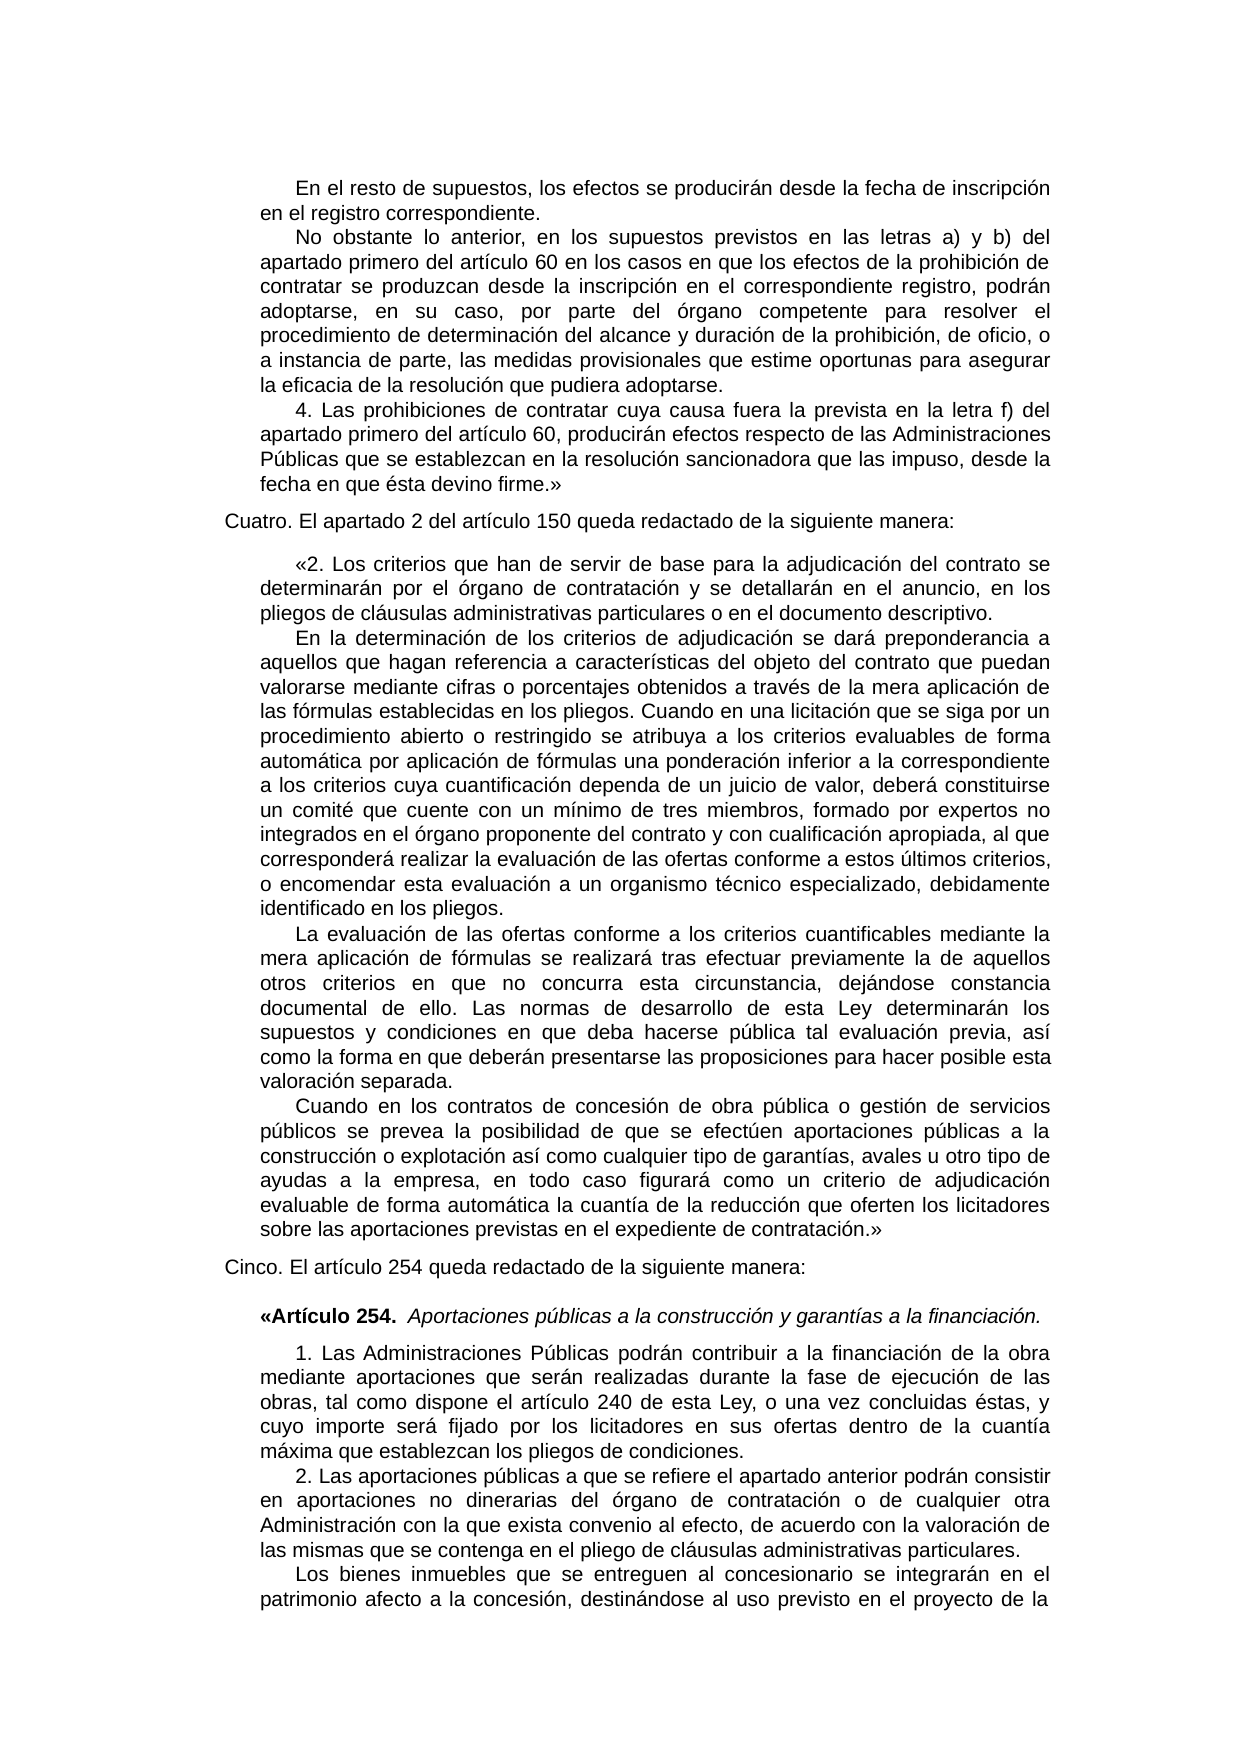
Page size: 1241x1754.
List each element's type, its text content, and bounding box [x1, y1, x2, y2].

text Los bienes inmuebles que se entreguen al concesionario se integrarán en el patrimonio afecto a la concesión, destinándose al uso previsto en el proyecto de la [260, 1562, 1051, 1611]
list Las aportaciones públicas a que se refiere el apartado anterior podrán consistir en aportaciones no dinerarias del órgano de contratación o de cualquier otra Administración con la que exista convenio al efecto, de acuerdo con la valoración de las mismas que se contenga en el pliego de cláusulas administrativas particulares. [260, 1464, 1051, 1561]
text «2. Los criterios que han de servir de base para la adjudicación del contrato se determinarán por el órgano de contratación y se detallarán en el anuncio, en los pliegos de cláusulas administrativas particulares o en el documento descriptivo. [260, 552, 1051, 625]
text Cuando en los contratos de concesión de obra pública o gestión de servicios públicos se prevea la posibilidad de que se efectúen aportaciones públicas a la construcción o explotación así como cualquier tipo de garantías, avales u otro tipo de ayudas a la empresa, en todo caso figurará como un criterio de adjudicación evaluable de forma automática la cuantía de la reducción que oferten los licitadores sobre las aportaciones previstas en el expediente de contratación.» [260, 1094, 1051, 1241]
text Cuatro. El apartado 2 del artículo 150 queda redactado de la siguiente manera: [224, 509, 1167, 533]
list Las prohibiciones de contratar cuya causa fuera la prevista en la letra f) del apartado primero del artículo 60, producirán efectos respecto de las Administraciones Públicas que se establezcan en la resolución sancionadora que las impuso, desde la fecha en que ésta devino firme.» [260, 398, 1051, 495]
text En el resto de supuestos, los efectos se producirán desde la fecha de inscripción en el registro correspondiente. [260, 176, 1051, 224]
list Las Administraciones Públicas podrán contribuir a la financiación de la obra mediante aportaciones que serán realizadas durante la fase de ejecución de las obras, tal como dispone el artículo 240 de esta Ley, o una vez concluidas éstas, y cuyo importe será fijado por los licitadores en sus ofertas dentro de la cuantía máxima que establezcan los pliegos de condiciones. [260, 1340, 1051, 1463]
text Cinco. El artículo 254 queda redactado de la siguiente manera: [224, 1255, 1167, 1279]
text «Artículo 254. Aportaciones públicas a la construcción y garantías a la financiación. [260, 1303, 1167, 1327]
text La evaluación de las ofertas conforme a los criterios cuantificables mediante la mera aplicación de fórmulas se realizará tras efectuar previamente la de aquellos otros criterios en que no concurra esta circunstancia, dejándose constancia documental de ello. Las normas de desarrollo de esta Ley determinarán los supuestos y condiciones en que deba hacerse pública tal evaluación previa, así como la forma en que deberán presentarse las proposiciones para hacer posible esta valoración separada. [260, 922, 1052, 1093]
text En la determinación de los criterios de adjudicación se dará preponderancia a aquellos que hagan referencia a características del objeto del contrato que puedan valorarse mediante cifras o porcentajes obtenidos a través de la mera aplicación de las fórmulas establecidas en los pliegos. Cuando en una licitación que se siga por un procedimiento abierto o restringido se atribuya a los criterios evaluables de forma automática por aplicación de fórmulas una ponderación inferior a la correspondiente a los criterios cuya cuantificación dependa de un juicio de valor, deberá constituirse un comité que cuente con un mínimo de tres miembros, formado por expertos no integrados en el órgano proponente del contrato y con cualificación apropiada, al que corresponderá realizar la evaluación de las ofertas conforme a estos últimos criterios, o encomendar esta evaluación a un organismo técnico especializado, debidamente identificado en los pliegos. [260, 626, 1051, 920]
text No obstante lo anterior, en los supuestos previstos en las letras a) y b) del apartado primero del artículo 60 en los casos en que los efectos de la prohibición de contratar se produzcan desde la inscripción en el correspondiente registro, podrán adoptarse, en su caso, por parte del órgano competente para resolver el procedimiento de determinación del alcance y duración de la prohibición, de oficio, o a instancia de parte, las medidas provisionales que estime oportunas para asegurar la eficacia de la resolución que pudiera adoptarse. [260, 225, 1051, 396]
